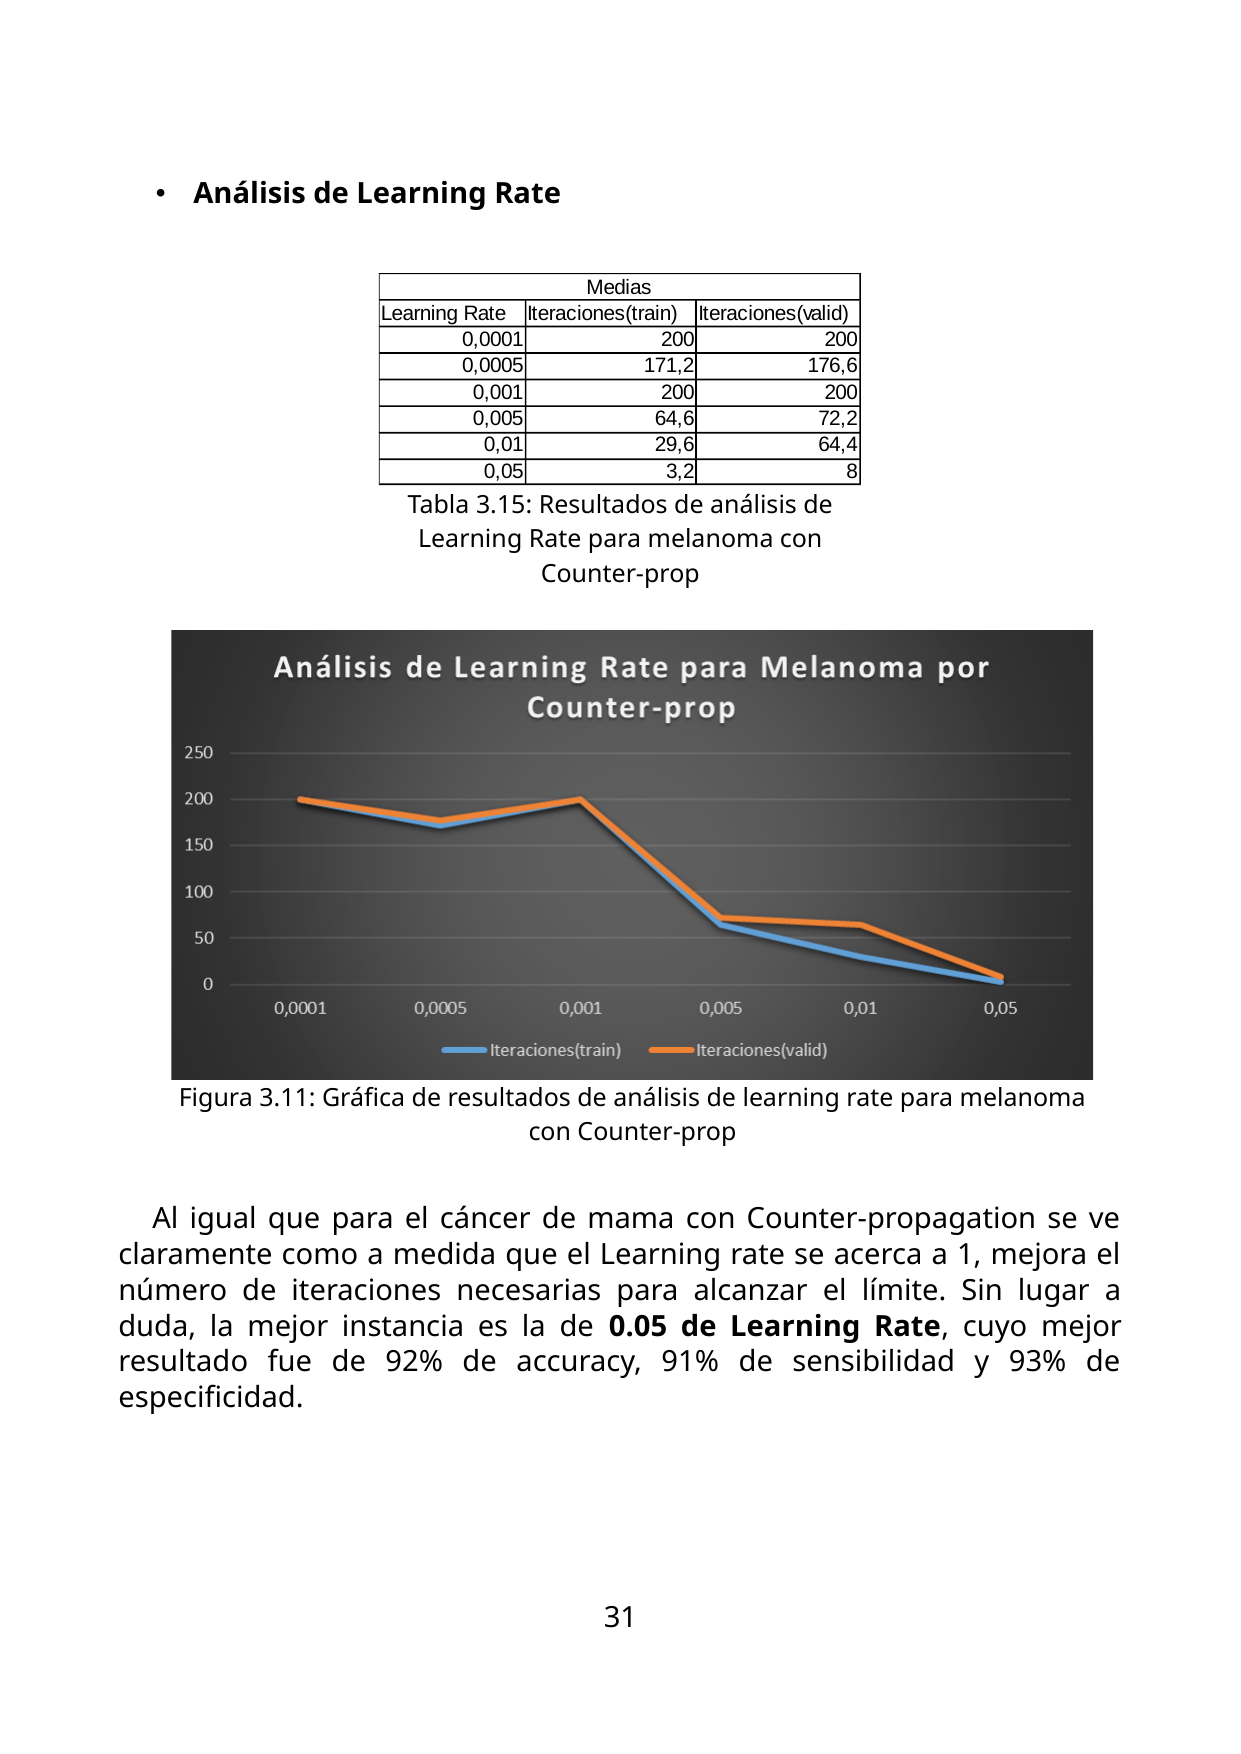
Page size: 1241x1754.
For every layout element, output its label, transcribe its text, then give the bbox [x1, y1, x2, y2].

text Figura 3.11: Gráfica de resultados de análisis de learning rate para melanoma con Counter-prop [171, 1080, 1093, 1147]
text Al igual que para el cáncer de mama con Counter-propagation se ve claramente como a medida que el Learning rate se acerca a 1, mejora el número de iteraciones necesarias para alcanzar el límite. Sin lugar a duda, la mejor instancia es la de 0.05 de Learning Rate, cuyo mejor resultado fue de 92% de accuracy, 91% de sensibilidad y 93% de especificidad. [118, 1198, 1122, 1416]
text Tabla 3.15: Resultados de análisis de Learning Rate para melanoma con Counter-prop [379, 274, 862, 589]
picture [171, 630, 1094, 1080]
list Análisis de Learning Rate [156, 172, 1122, 212]
